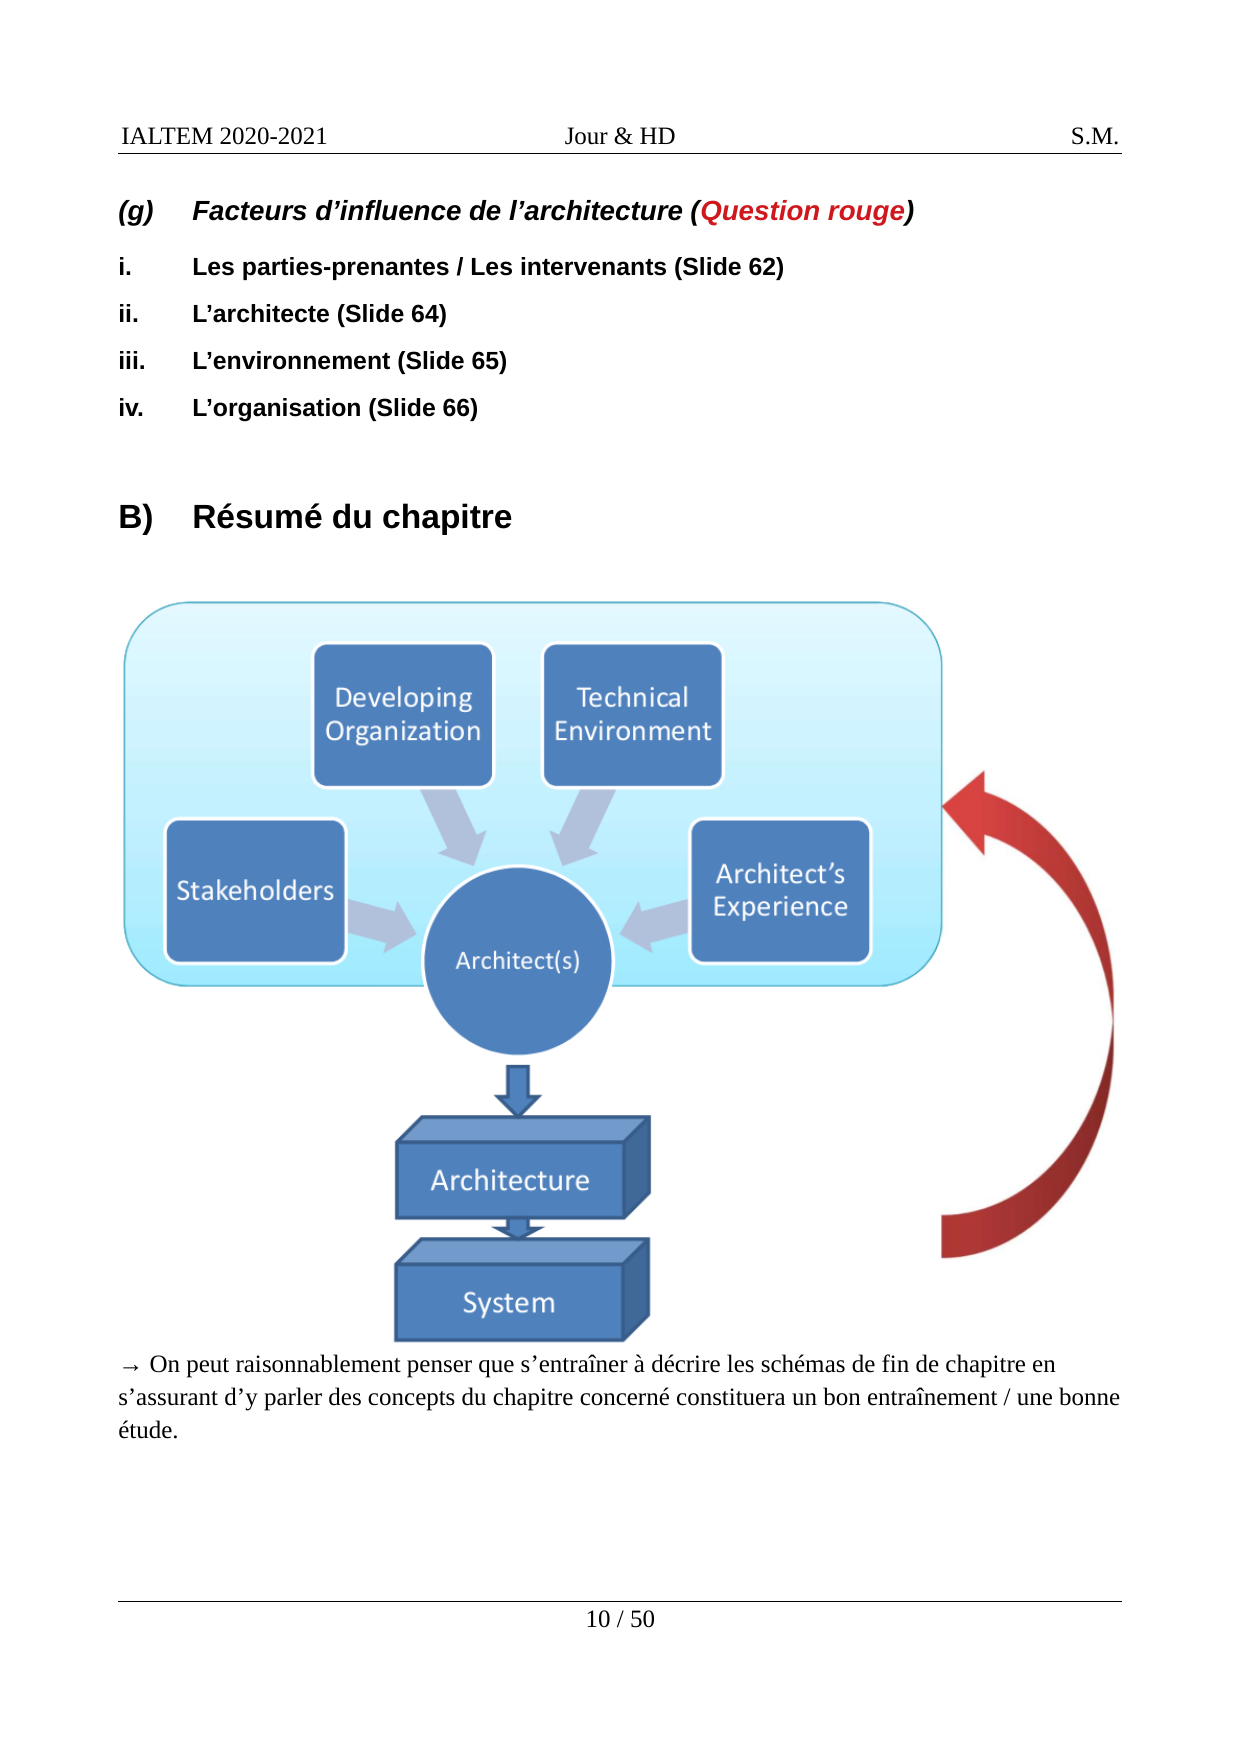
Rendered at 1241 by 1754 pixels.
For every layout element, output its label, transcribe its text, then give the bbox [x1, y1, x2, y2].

subtitle Les parties-prenantes / Les intervenants (Slide 62) [118, 252, 1122, 280]
subtitle L’architecte (Slide 64) [118, 299, 1122, 327]
text → On peut raisonnablement penser que s’entraîner à décrire les schémas de fin de chapitre en s’assurant d’y parler des concepts du chapitre concerné constituera un bon entraînement / une bonne étude. [118, 1349, 1122, 1444]
subtitle Résumé du chapitre [118, 497, 1122, 535]
subtitle L’environnement (Slide 65) [118, 346, 1122, 375]
subtitle Facteurs d’influence de l’architecture (Question rouge) [118, 195, 1122, 227]
subtitle L’organisation (Slide 66) [118, 393, 1122, 422]
picture [118, 595, 1123, 1349]
